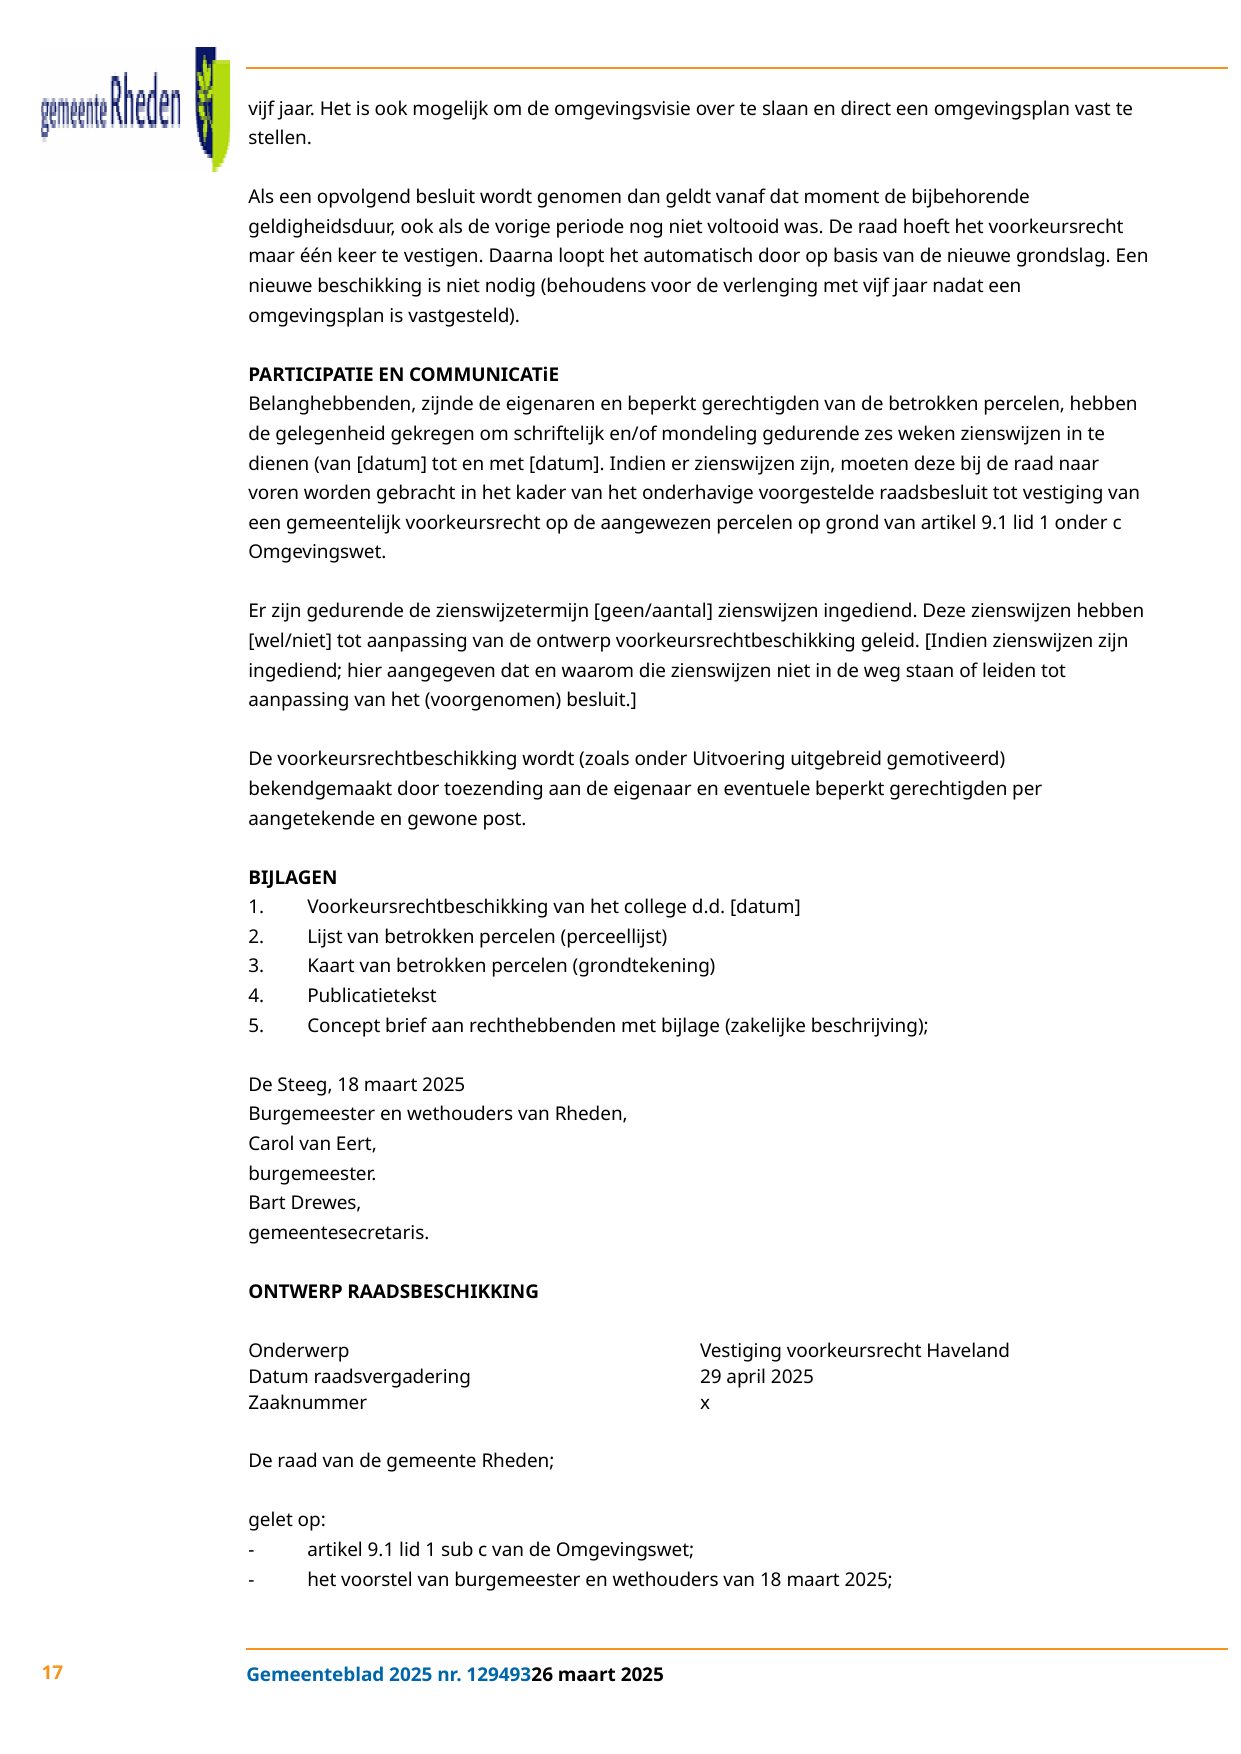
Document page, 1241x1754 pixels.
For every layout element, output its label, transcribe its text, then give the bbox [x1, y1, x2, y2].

list Lijst van betrokken percelen (perceellijst) [248, 923, 1152, 949]
table_header Vestiging voorkeursrecht Haveland [700, 1338, 1152, 1363]
text De voorkeursrechtbeschikking wordt (zoals onder Uitvoering uitgebreid gemotiveerd) bekendgemaakt door toezending aan de eigenaar en eventuele beperkt gerechtigden per aangetekende en gewone post. [248, 746, 1152, 831]
text burgemeester. [248, 1160, 1152, 1186]
text Carol van Eert, [248, 1130, 1152, 1156]
list Voorkeursrechtbeschikking van het college d.d. [datum] [248, 893, 1152, 919]
list het voorstel van burgemeester en wethouders van 18 maart 2025; [248, 1566, 1152, 1591]
text De raad van de gemeente Rheden; [248, 1447, 1152, 1473]
table_cell x [700, 1389, 1152, 1414]
text Er zijn gedurende de zienswijzetermijn [geen/aantal] zienswijzen ingediend. Deze zienswijzen hebben [wel/niet] tot aanpassing van de ontwerp voorkeursrechtbeschikking geleid. [Indien zienswijzen zijn ingediend; hier aangegeven dat en waarom die zienswijzen niet in de weg staan of leiden tot aanpassing van het (voorgenomen) besluit.] [248, 598, 1152, 712]
text Burgemeester en wethouders van Rheden, [248, 1101, 1152, 1126]
text BIJLAGEN [248, 864, 1152, 890]
table_header Onderwerp [248, 1338, 700, 1363]
text Bart Drewes, [248, 1189, 1152, 1215]
list artikel 9.1 lid 1 sub c van de Omgevingswet; [248, 1536, 1152, 1562]
table_cell Zaaknummer [248, 1389, 700, 1414]
text De Steeg, 18 maart 2025 [248, 1071, 1152, 1097]
text ONTWERP RAADSBESCHIKKING [248, 1278, 1152, 1304]
text gelet op: [248, 1507, 1152, 1532]
text vijf jaar. Het is ook mogelijk om de omgevingsvisie over te slaan en direct een omgevingsplan vast te stellen. [248, 95, 1152, 150]
text Belanghebbenden, zijnde de eigenaren en beperkt gerechtigden van de betrokken percelen, hebben de gelegenheid gekregen om schriftelijk en/of mondeling gedurende zes weken zienswijzen in te dienen (van [datum] tot en met [datum]. Indien er zienswijzen zijn, moeten deze bij de raad naar voren worden gebracht in het kader van het onderhavige voorgestelde raadsbesluit tot vestiging van een gemeentelijk voorkeursrecht op de aangewezen percelen op grond van artikel 9.1 lid 1 onder c Omgevingswet. [248, 391, 1152, 564]
text gemeentesecretaris. [248, 1219, 1152, 1245]
picture [41, 47, 231, 172]
list Kaart van betrokken percelen (grondtekening) [248, 953, 1152, 978]
text PARTICIPATIE EN COMMUNICATiE [248, 361, 1152, 387]
table_cell 29 april 2025 [700, 1363, 1152, 1389]
list Concept brief aan rechthebbenden met bijlage (zakelijke beschrijving); [248, 1012, 1152, 1038]
table_cell Datum raadsvergadering [248, 1363, 700, 1389]
list Publicatietekst [248, 982, 1152, 1008]
text Als een opvolgend besluit wordt genomen dan geldt vanaf dat moment de bijbehorende geldigheidsduur, ook als de vorige periode nog niet voltooid was. De raad hoeft het voorkeursrecht maar één keer te vestigen. Daarna loopt het automatisch door op basis van de nieuwe grondslag. Een nieuwe beschikking is niet nodig (behoudens voor de verlenging met vijf jaar nadat een omgevingsplan is vastgesteld). [248, 183, 1152, 328]
